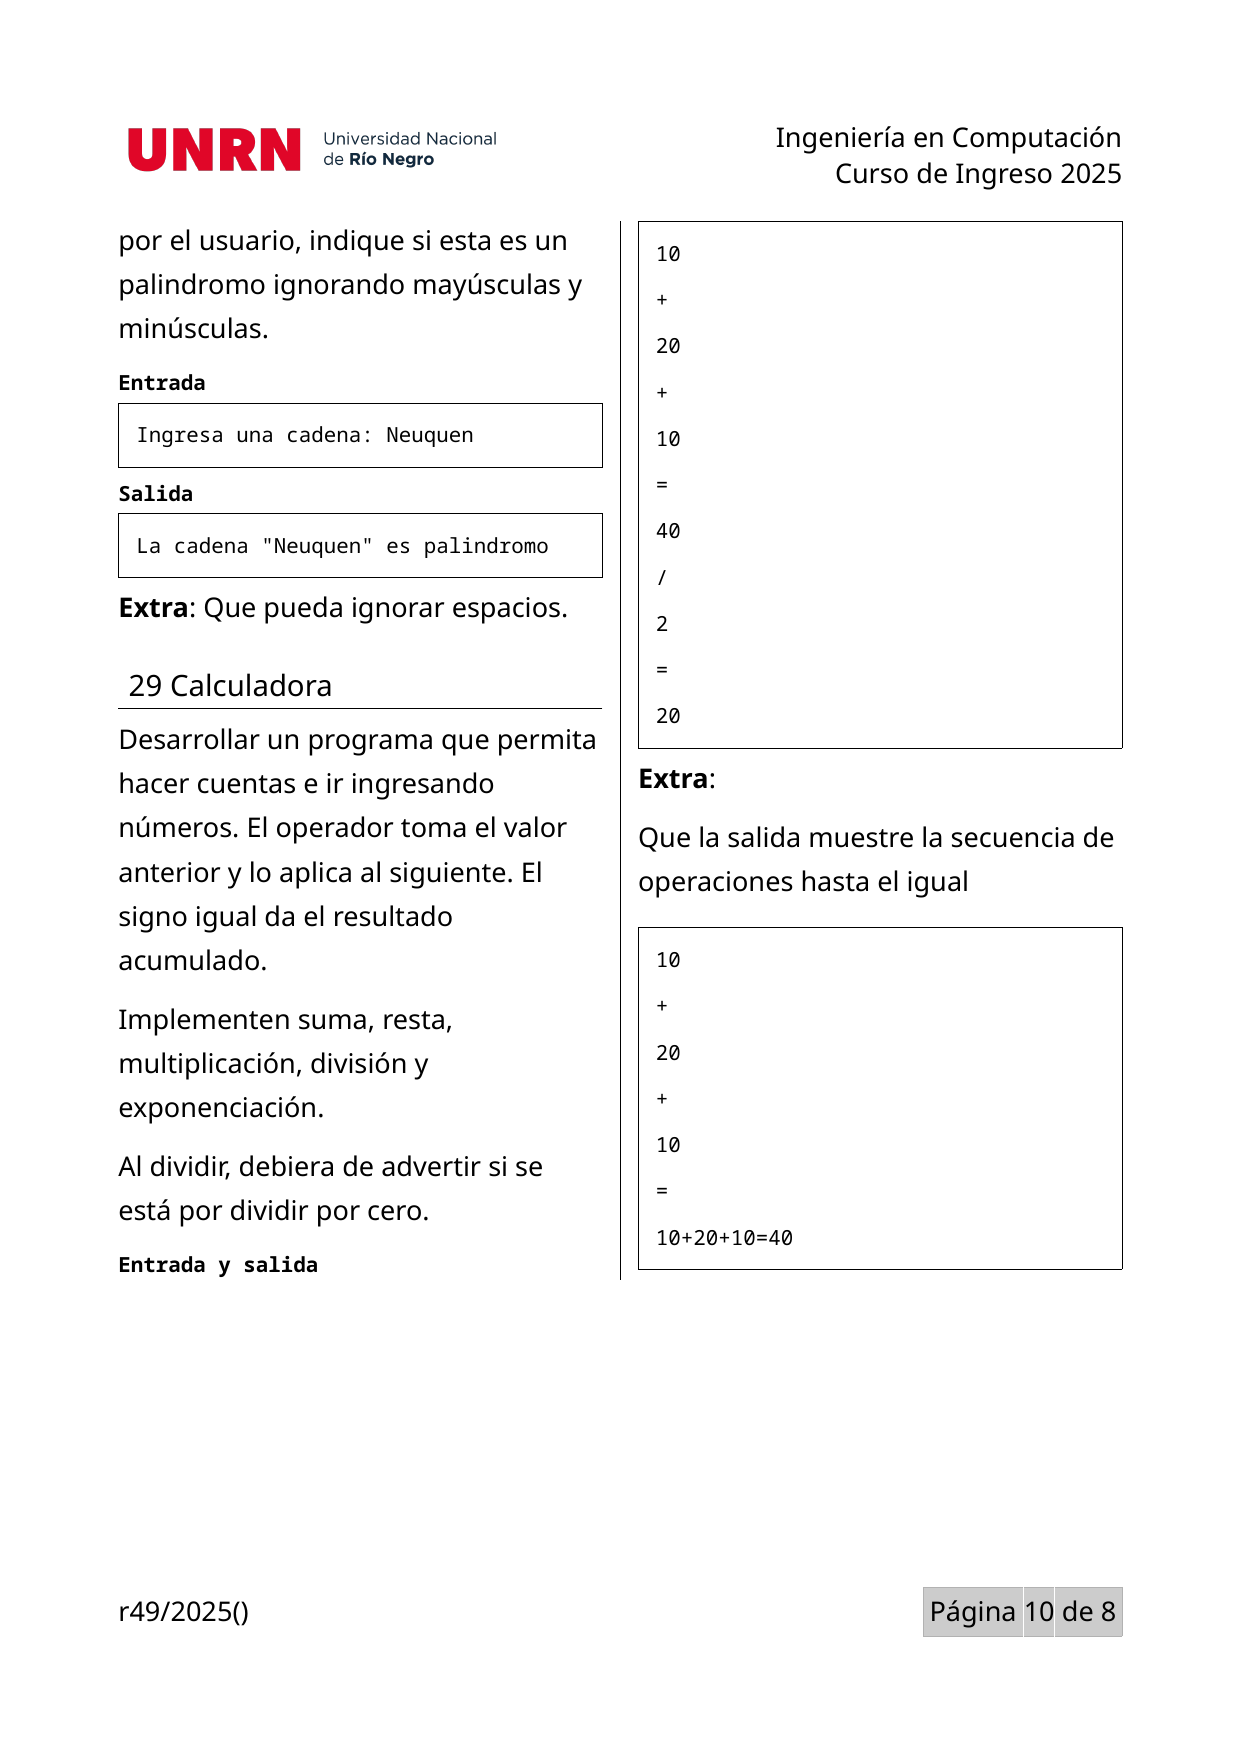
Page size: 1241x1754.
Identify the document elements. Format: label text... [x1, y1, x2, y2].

text Extra: [638, 760, 1122, 797]
subtitle Calculadora [118, 662, 602, 708]
text 2 [639, 591, 1122, 638]
text Desarrollar un programa que permita hacer cuentas e ir ingresando números. El operador toma el valor anterior y lo aplica al siguiente. El signo igual da el resultado acumulado. [118, 721, 602, 978]
text 10+20+10=40 [639, 1205, 1122, 1269]
text 40 [639, 499, 1122, 545]
text = [639, 638, 1122, 684]
text Al dividir, debiera de advertir si se está por dividir por cero. [118, 1147, 602, 1228]
text + [639, 973, 1122, 1020]
text Salida [118, 479, 602, 507]
text Entrada y salida [118, 1250, 602, 1279]
text / [639, 545, 1122, 591]
text + [639, 360, 1122, 406]
text = [639, 1158, 1122, 1205]
text 10 [639, 406, 1122, 453]
text + [639, 268, 1122, 314]
text 20 [639, 684, 1122, 748]
text 20 [639, 1020, 1122, 1066]
picture [118, 118, 505, 180]
text 10 [639, 222, 1122, 268]
text 10 [639, 928, 1122, 973]
text Extra: Que pueda ignorar espacios. [118, 589, 602, 626]
text Que la salida muestre la secuencia de operaciones hasta el igual [638, 818, 1122, 899]
text 20 [639, 314, 1122, 360]
text = [639, 453, 1122, 499]
text Ingresa una cadena: Neuquen [119, 404, 602, 467]
text + [639, 1066, 1122, 1112]
text Entrada [118, 368, 602, 397]
text 10 [639, 1112, 1122, 1158]
text La cadena "Neuquen" es palindromo [119, 514, 602, 577]
text Implementen suma, resta, multiplicación, división y exponenciación. [118, 1000, 602, 1125]
text por el usuario, indique si esta es un palindromo ignorando mayúsculas y minúsculas. [118, 221, 602, 347]
